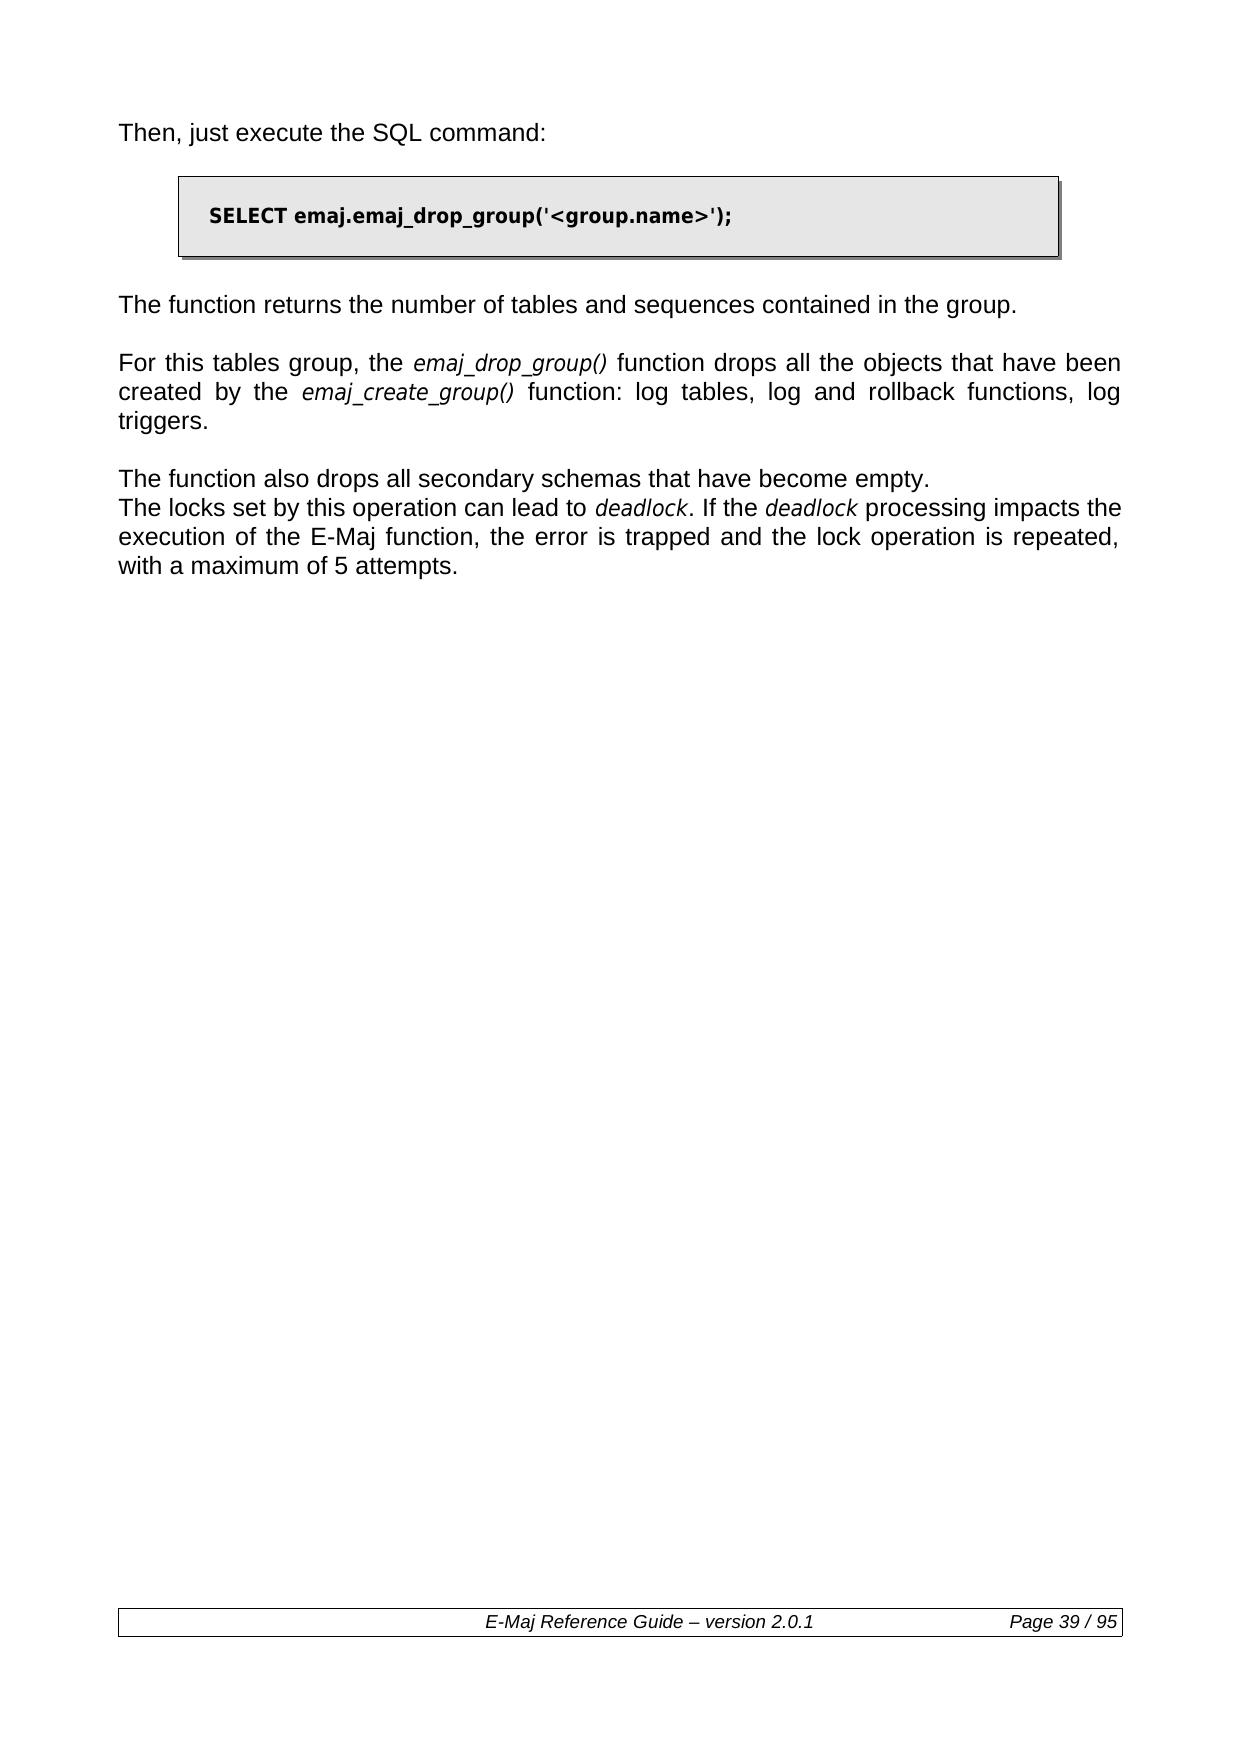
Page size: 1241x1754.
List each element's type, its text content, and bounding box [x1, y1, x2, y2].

text The locks set by this operation can lead to deadlock. If the deadlock processing impacts the execution of the E-Maj function, the error is trapped and the lock operation is repeated, with a maximum of 5 attempts. [118, 493, 1122, 580]
text The function also drops all secondary schemas that have become empty. [118, 464, 1122, 493]
text The function returns the number of tables and sequences contained in the group. [118, 289, 1122, 318]
text SELECT emaj.emaj_drop_group('<group.name>'); [179, 201, 1058, 225]
text For this tables group, the emaj_drop_group() function drops all the objects that have been created by the emaj_create_group() function: log tables, log and rollback functions, log triggers. [118, 348, 1122, 435]
text Then, just execute the SQL command: [118, 118, 1122, 147]
